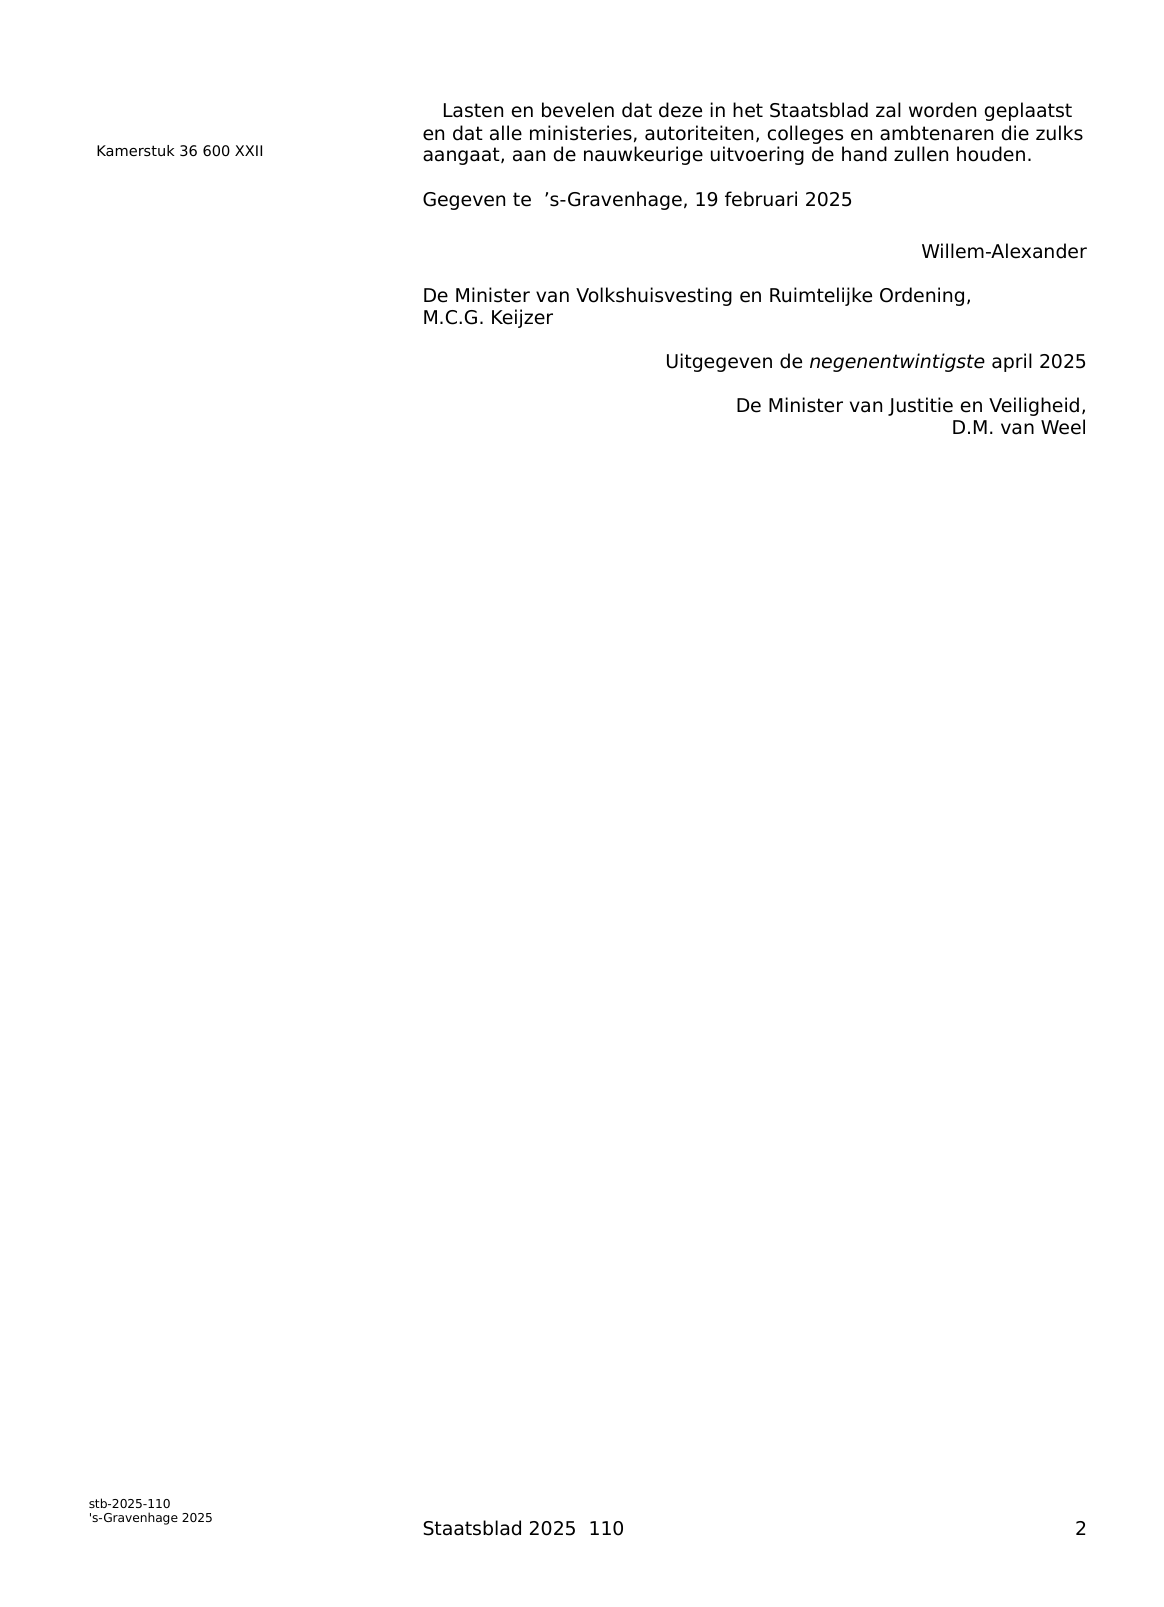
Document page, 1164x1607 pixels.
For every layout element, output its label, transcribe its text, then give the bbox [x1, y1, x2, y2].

text Kamerstuk 36 600 XXII [77, 143, 396, 160]
text Willem-Alexander [422, 241, 1087, 262]
text stb-2025-110 [88, 1497, 323, 1511]
text Uitgegeven de negenentwintigste april 2025 [422, 351, 1087, 373]
text De Minister van Justitie en Veiligheid, D.M. van Weel [422, 395, 1087, 439]
text Gegeven te ’s-Gravenhage, 19 februari 2025 [422, 188, 1087, 211]
text 's-Gravenhage 2025 [88, 1511, 323, 1525]
text De Minister van Volkshuisvesting en Ruimtelijke Ordening, M.C.G. Keijzer [422, 285, 1087, 329]
text Lasten en bevelen dat deze in het Staatsblad zal worden geplaatst en dat alle ministeries, autoriteiten, colleges en ambtenaren die zulks aangaat, aan de nauwkeurige uitvoering de hand zullen houden. [422, 100, 1087, 166]
